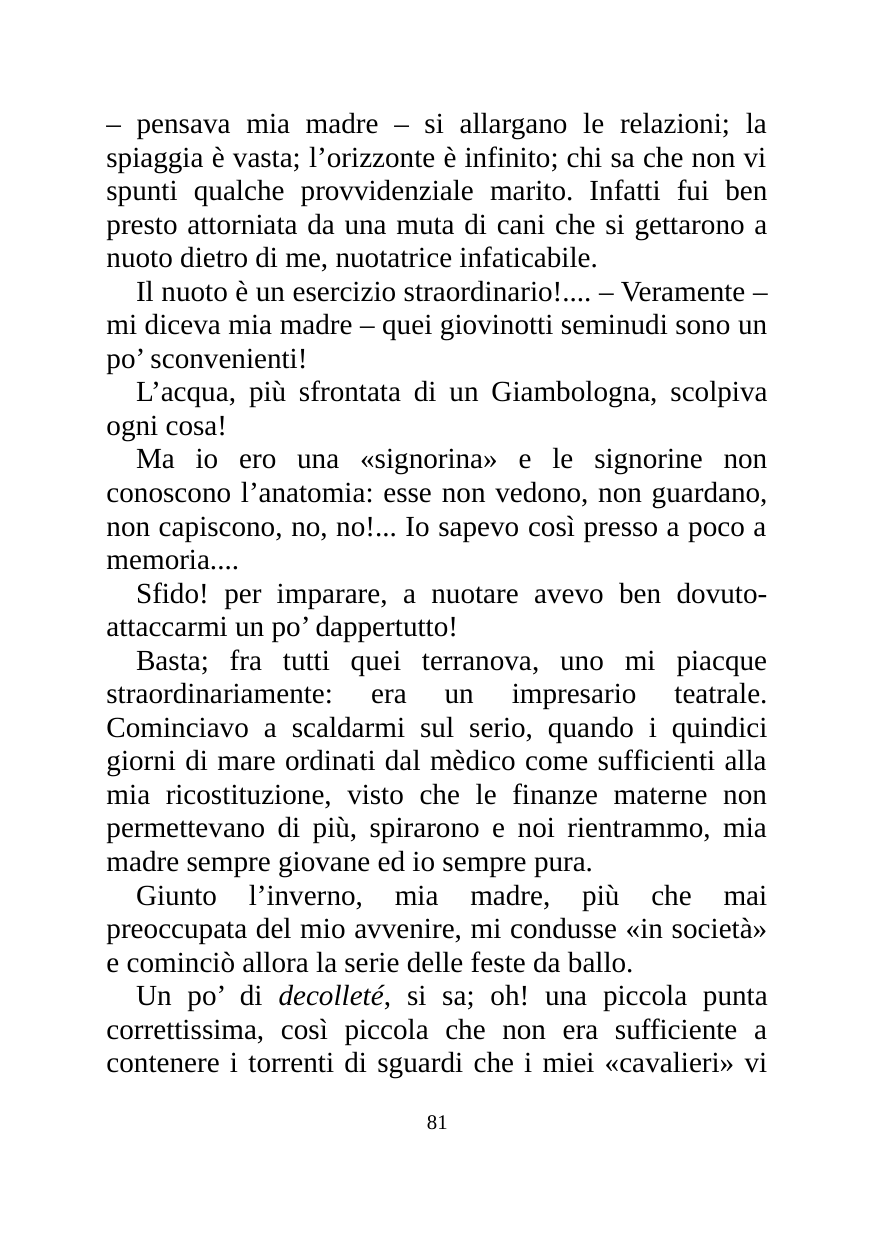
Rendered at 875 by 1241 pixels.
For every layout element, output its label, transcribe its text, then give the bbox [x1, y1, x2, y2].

text L’acqua, più sfrontata di un Giambologna, scolpiva ogni cosa! [106, 374, 768, 442]
text – pensava mia madre – si allargano le relazioni; la spiaggia è vasta; l’orizzonte è infinito; chi sa che non vi spunti qualche provvidenziale marito. Infatti fui ben presto attorniata da una muta di cani che si gettarono a nuoto dietro di me, nuotatrice infaticabile. [106, 106, 768, 274]
text Sfido! per imparare, a nuotare avevo ben dovuto- attaccarmi un po’ dappertutto! [106, 576, 768, 643]
text Il nuoto è un esercizio straordinario!.... – Veramente – mi diceva mia madre – quei giovinotti seminudi sono un po’ sconvenienti! [106, 274, 768, 374]
text Un po’ di decolleté, si sa; oh! una piccola punta correttissima, così piccola che non era sufficiente a contenere i torrenti di sguardi che i miei «cavalieri» vi [106, 978, 768, 1079]
text Giunto l’inverno, mia madre, più che mai preoccupata del mio avvenire, mi condusse «in società» e cominciò allora la serie delle feste da ballo. [106, 878, 768, 978]
text Ma io ero una «signorina» e le signorine non conoscono l’anatomia: esse non vedono, non guardano, non capiscono, no, no!... Io sapevo così presso a poco a memoria.... [106, 442, 768, 576]
text Basta; fra tutti quei terranova, uno mi piacque straordinariamente: era un impresario teatrale. Cominciavo a scaldarmi sul serio, quando i quindici giorni di mare ordinati dal mèdico come sufficienti alla mia ricostituzione, visto che le finanze materne non permettevano di più, spirarono e noi rientrammo, mia madre sempre giovane ed io sempre pura. [106, 643, 768, 878]
